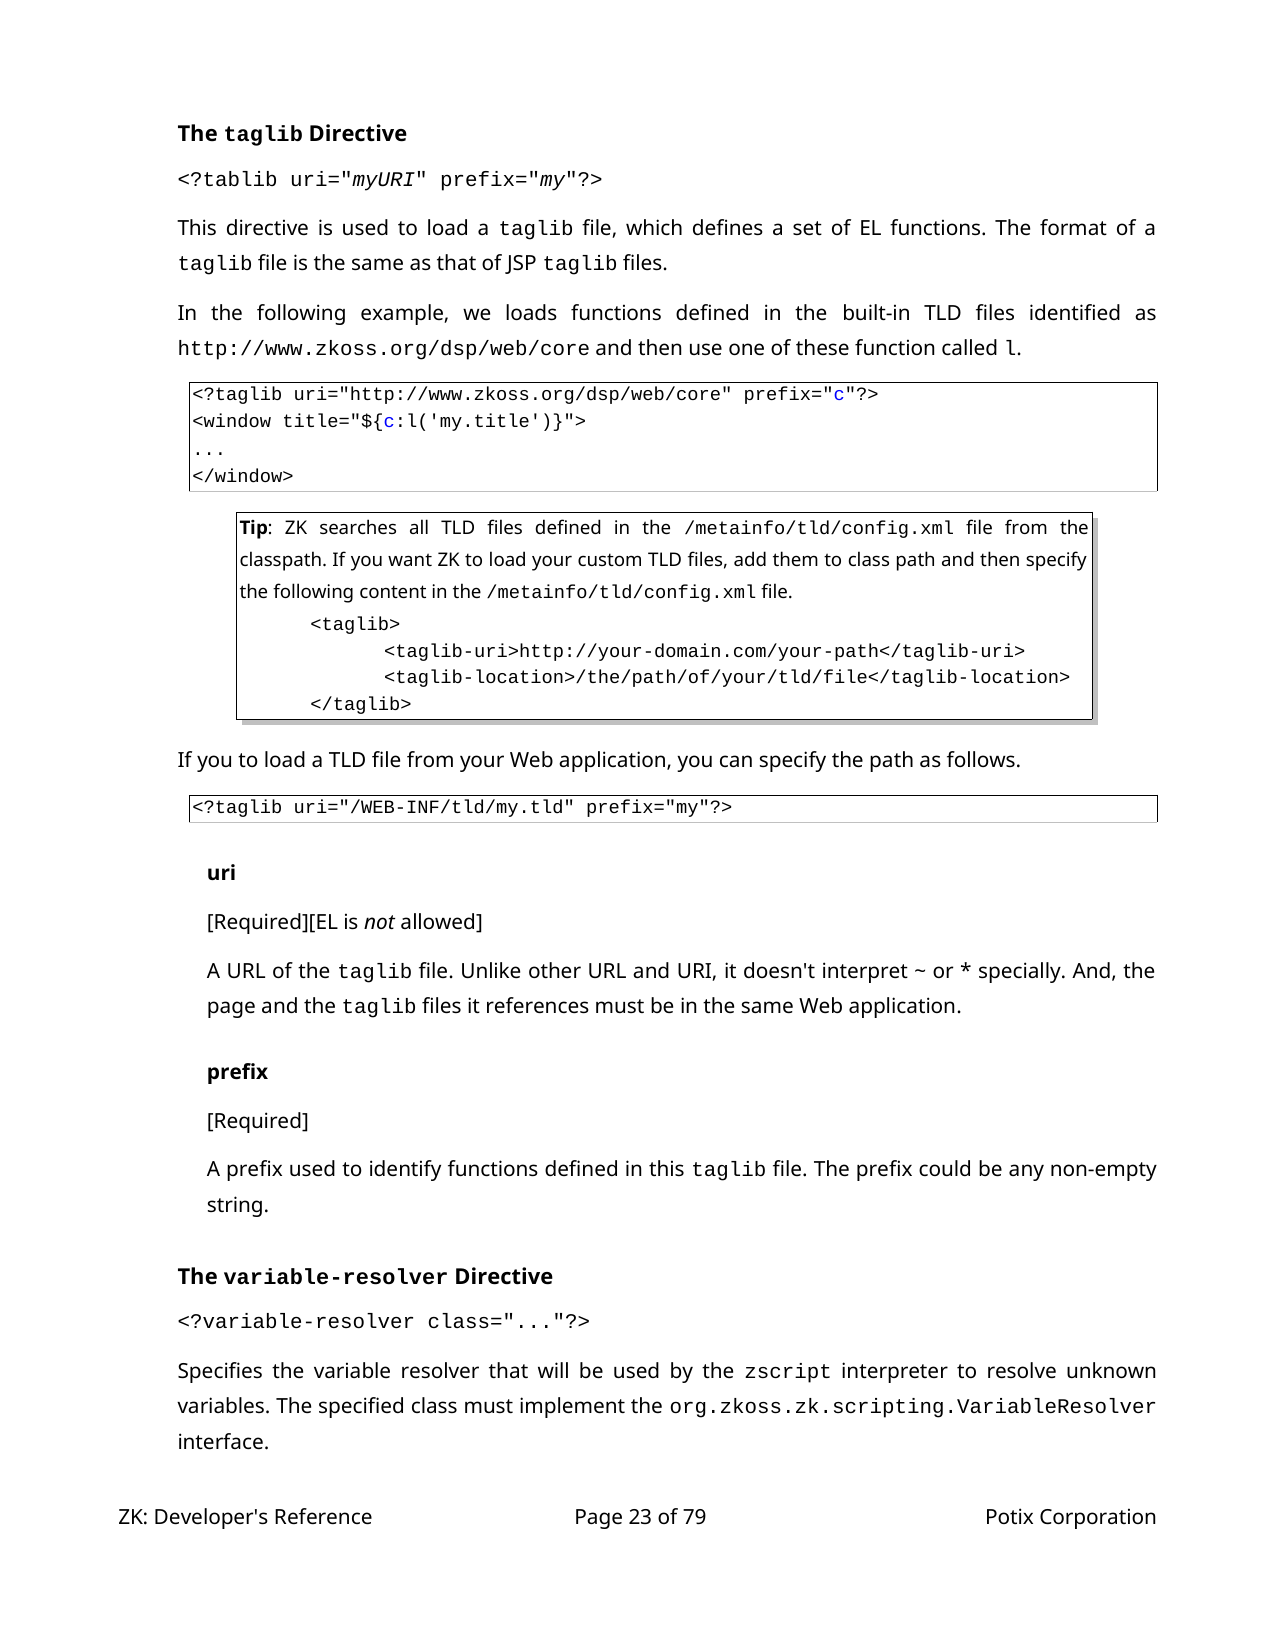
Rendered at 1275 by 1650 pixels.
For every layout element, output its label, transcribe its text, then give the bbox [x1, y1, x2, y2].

subtitle uri [207, 858, 1157, 887]
text A URL of the taglib file. Unlike other URL and URI, it doesn't interpret ~ or * specially. And, the page and the taglib files it references must be in the same Web application. [207, 956, 1157, 1020]
text <?taglib uri="/WEB-INF/tld/my.tld" prefix="my"?> [190, 796, 1157, 822]
text [Required] [207, 1106, 1157, 1134]
text <?tablib uri="myURI" prefix="my"?> [177, 169, 1157, 192]
text ... [190, 436, 1157, 461]
text In the following example, we loads functions defined in the built-in TLD files identified as http://www.zkoss.org/dsp/web/core and then use one of these function called l. [177, 298, 1157, 361]
text <?taglib uri="http://www.zkoss.org/dsp/web/core" prefix="c"?> [190, 383, 1157, 406]
subtitle The taglib Directive [177, 118, 1157, 148]
text [Required][EL is not allowed] [207, 907, 1157, 936]
text If you to load a TLD file from your Web application, you can specify the path as follows. [177, 746, 1157, 774]
text Tip: ZK searches all TLD files defined in the /metainfo/tld/config.xml file from the classpath. If you want ZK to load your custom TLD files, add them to class path and then specify the following content in the /metainfo/tld/config.xml file. <taglib> <taglib-uri>http://your-domain.com/your-path</taglib-uri> <taglib-location>/the/path/of/your/tld/file</taglib-location> </taglib> [237, 513, 1092, 719]
text This directive is used to load a taglib file, which defines a set of EL functions. The format of a taglib file is the same as that of JSP taglib files. [177, 213, 1157, 277]
subtitle prefix [207, 1057, 1157, 1085]
text </window> [190, 464, 1157, 491]
subtitle The variable-resolver Directive [177, 1261, 1157, 1291]
text <?variable-resolver class="..."?> [177, 1312, 1157, 1335]
text Specifies the variable resolver that will be used by the zscript interpreter to resolve unknown variables. The specified class must implement the org.zkoss.zk.scripting.VariableResolver interface. [177, 1356, 1157, 1455]
text <window title="${c:l('my.title')}"> [190, 409, 1157, 433]
text A prefix used to identify functions defined in this taglib file. The prefix could be any non-empty string. [207, 1154, 1157, 1218]
